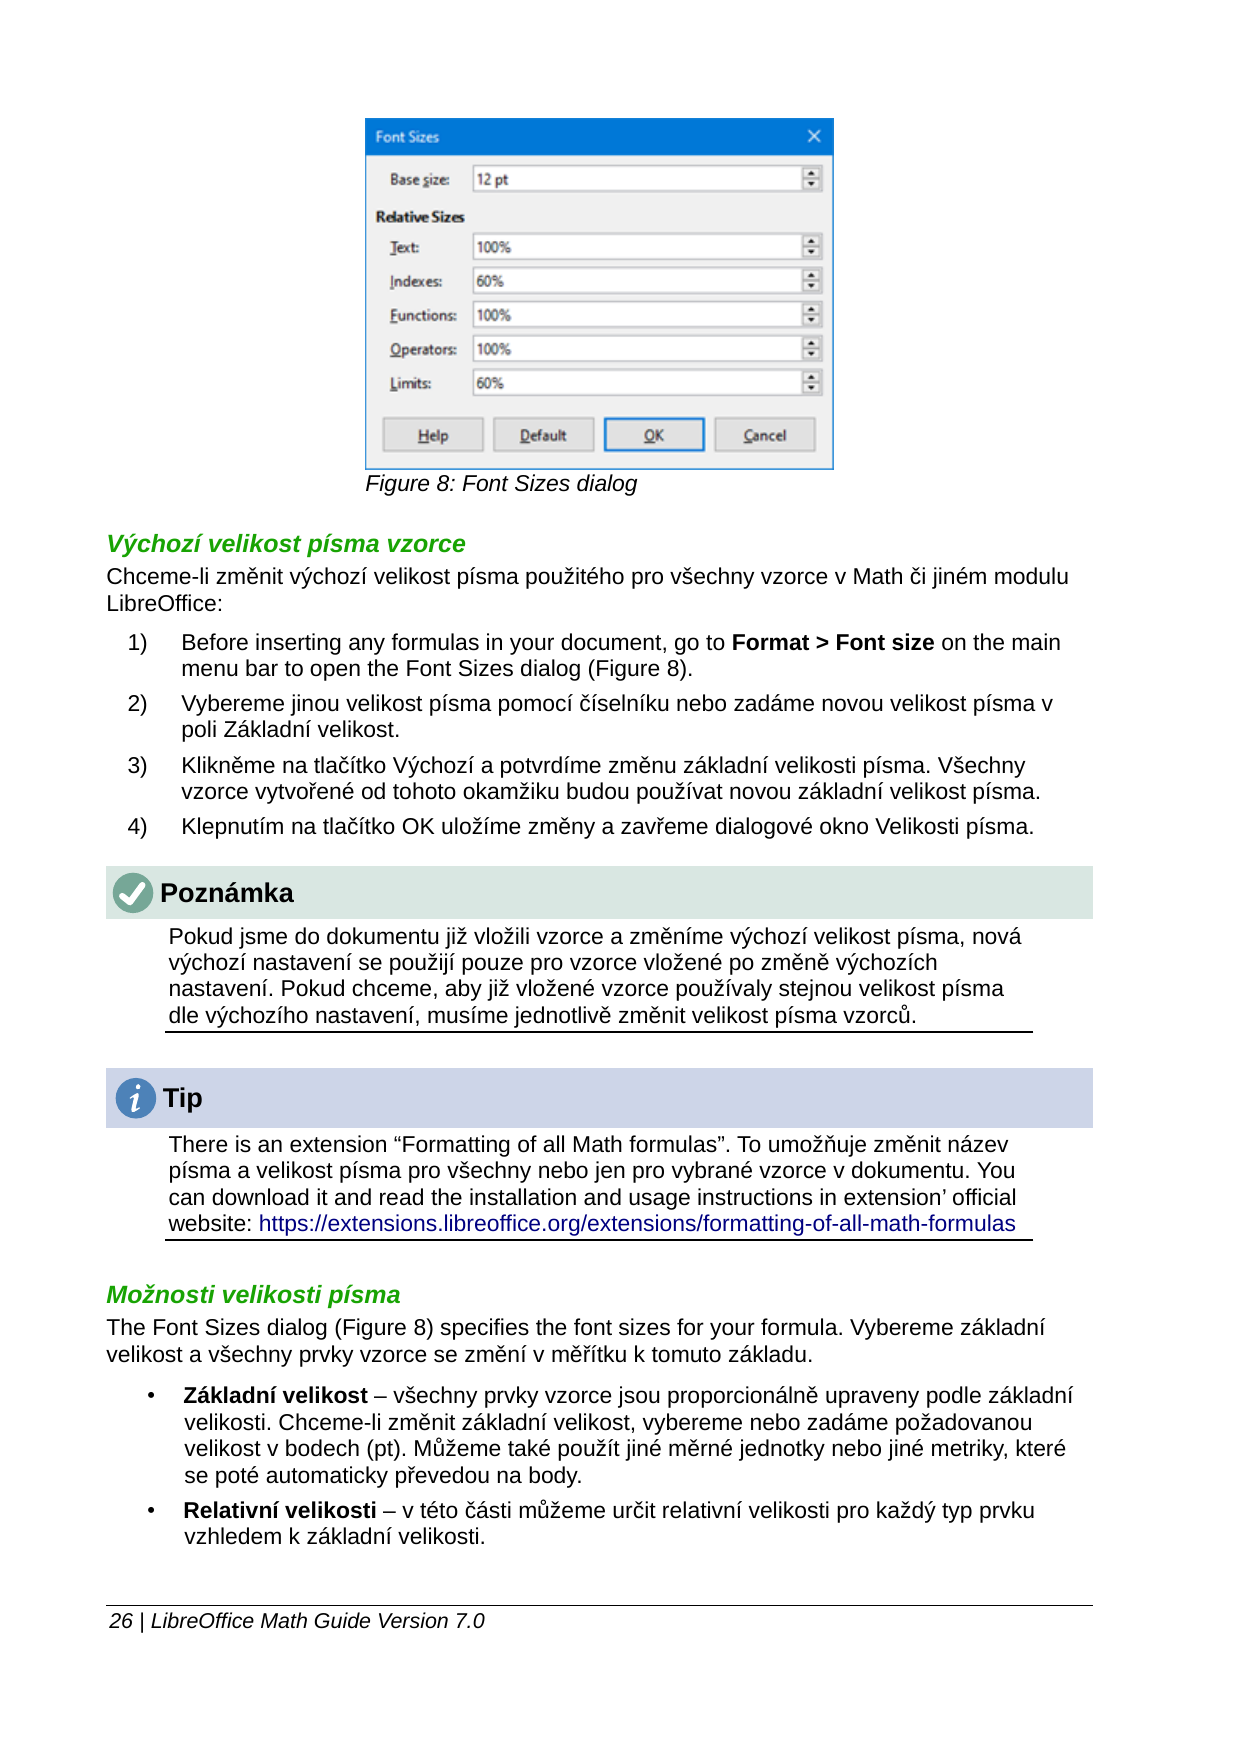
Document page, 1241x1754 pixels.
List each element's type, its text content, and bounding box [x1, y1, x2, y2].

subtitle Výchozí velikost písma vzorce [106, 529, 1093, 557]
subtitle Poznámka [106, 866, 1093, 919]
list Klepnutím na tlačítko OK uložíme změny a zavřeme dialogové okno Velikosti písma. [148, 813, 1093, 839]
list Before inserting any formulas in your document, go to Format > Font size on the main menu bar to open the Font Sizes dialog (Figure 8). [148, 628, 1093, 681]
subtitle Tip [106, 1068, 1093, 1128]
text Chceme-li změnit výchozí velikost písma použitého pro všechny vzorce v Math či jiném modulu LibreOffice: [106, 563, 1093, 616]
subtitle Možnosti velikosti písma [106, 1280, 1093, 1308]
text There is an extension “Formatting of all Math formulas”. To umožňuje změnit název písma a velikost písma pro všechny nebo jen pro vybrané vzorce v dokumentu. You can download it and read the installation and usage instructions in extension’ official website: https://extensions.libreoffice.org/extensions/formatting-of-all-math-formulas [165, 1128, 1033, 1239]
list Základní velikost – všechny prvky vzorce jsou proporcionálně upraveny podle základní velikosti. Chceme-li změnit základní velikost, vybereme nebo zadáme požadovanou velikost v bodech (pt). Můžeme také použít jiné měrné jednotky nebo jiné metriky, které se poté automaticky převedou na body. [144, 1379, 1093, 1488]
picture [365, 118, 834, 470]
text Figure 8: Font Sizes dialog [365, 470, 834, 496]
list Vybereme jinou velikost písma pomocí číselníku nebo zadáme novou velikost písma v poli Základní velikost. [148, 690, 1093, 743]
list Relativní velikosti – v této části můžeme určit relativní velikosti pro každý typ prvku vzhledem k základní velikosti. [144, 1494, 1093, 1552]
text Pokud jsme do dokumentu již vložili vzorce a změníme výchozí velikost písma, nová výchozí nastavení se použijí pouze pro vzorce vložené po změně výchozích nastavení. Pokud chceme, aby již vložené vzorce používaly stejnou velikost písma dle výchozího nastavení, musíme jednotlivě změnit velikost písma vzorců. [165, 919, 1033, 1031]
text The Font Sizes dialog (Figure 8) specifies the font sizes for your formula. Vybereme základní velikost a všechny prvky vzorce se změní v měřítku k tomuto základu. [106, 1314, 1093, 1367]
list Klikněme na tlačítko Výchozí a potvrdíme změnu základní velikosti písma. Všechny vzorce vytvořené od tohoto okamžiku budou používat novou základní velikost písma. [148, 752, 1093, 804]
